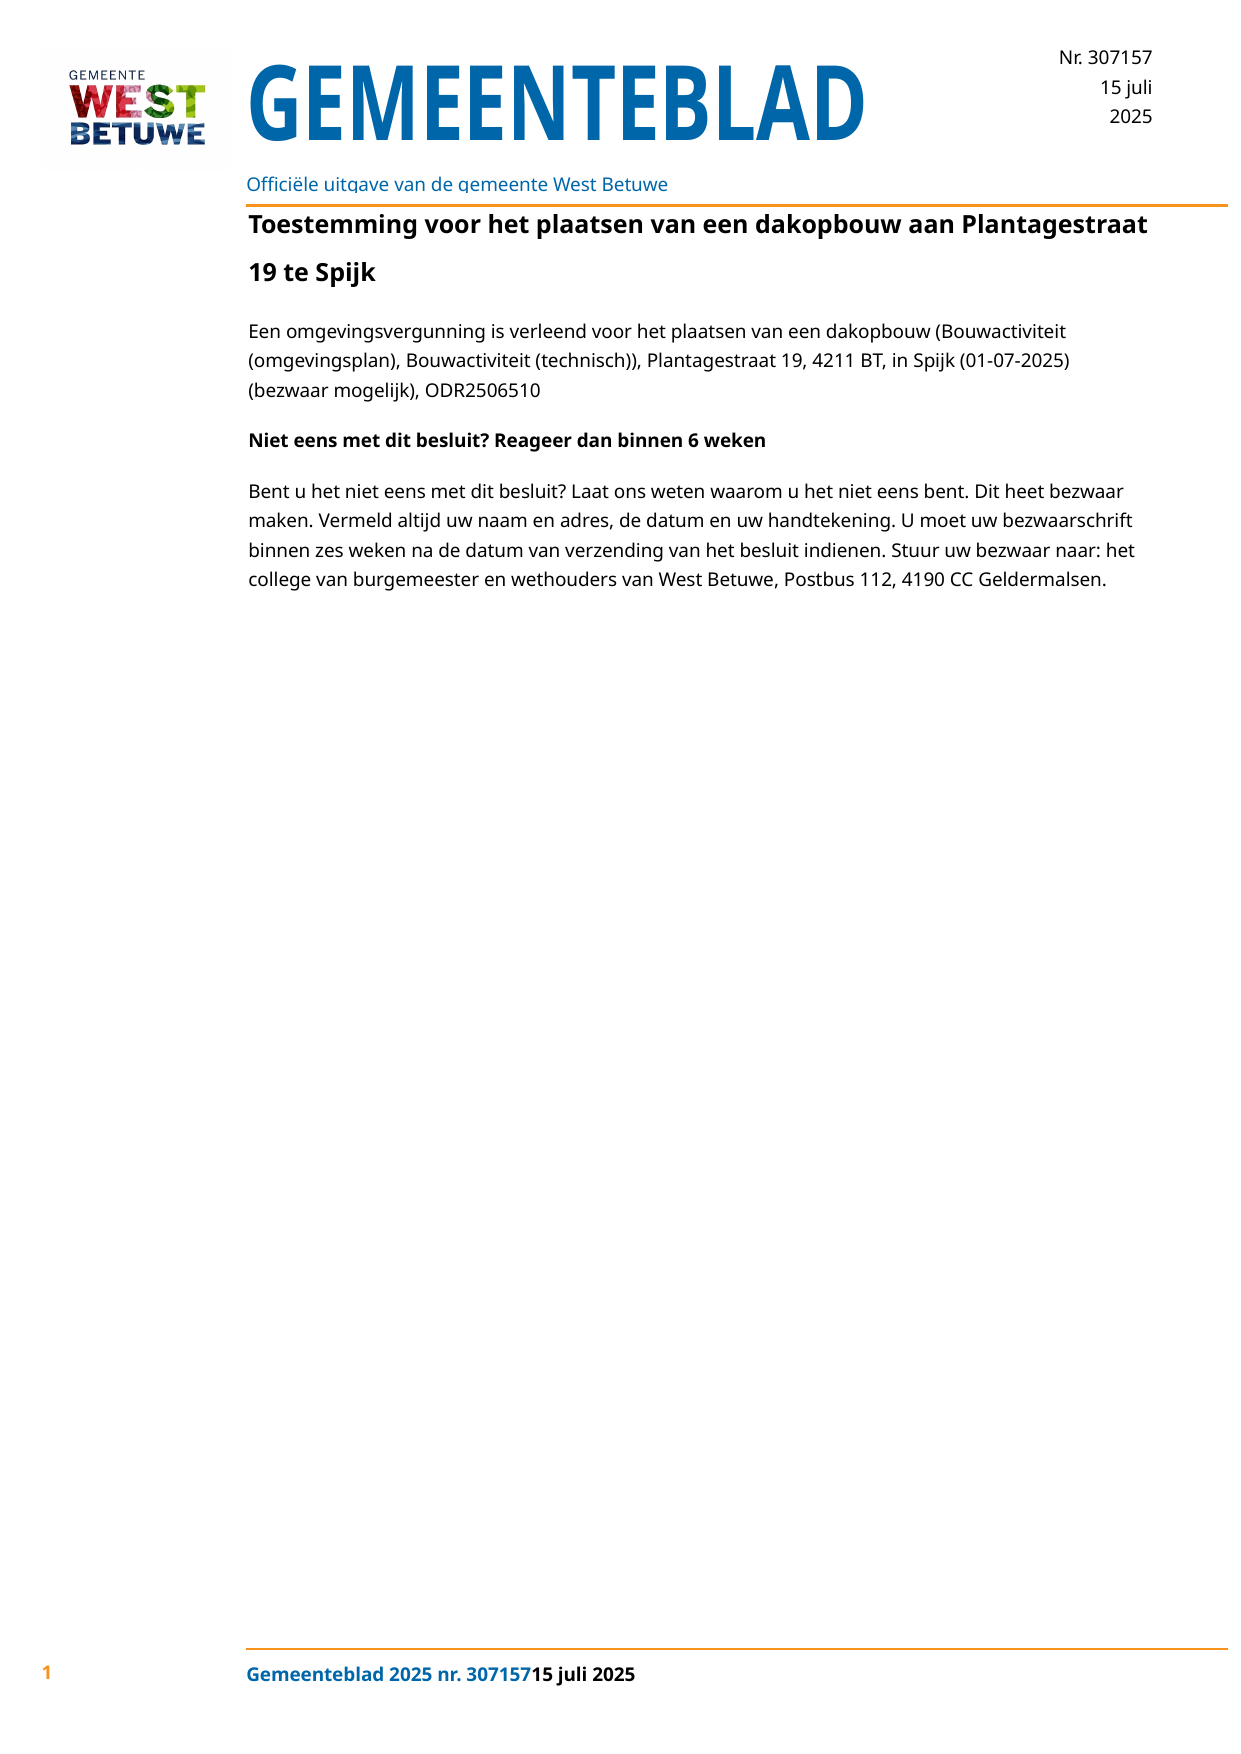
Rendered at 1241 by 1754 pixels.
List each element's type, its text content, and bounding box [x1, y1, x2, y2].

text Toestemming voor het plaatsen van een dakopbouw aan Plantagestraat 19 te Spijk [248, 207, 1152, 288]
text Een omgevingsvergunning is verleend voor het plaatsen van een dakopbouw (Bouwactiviteit (omgevingsplan), Bouwactiviteit (technisch)), Plantagestraat 19, 4211 BT, in Spijk (01-07-2025) (bezwaar mogelijk), ODR2506510 [248, 318, 1152, 403]
text Bent u het niet eens met dit besluit? Laat ons weten waarom u het niet eens bent. Dit heet bezwaar maken. Vermeld altijd uw naam en adres, de datum en uw handtekening. U moet uw bezwaarschrift binnen zes weken na de datum van verzending van het besluit indienen. Stuur uw bezwaar naar: het college van burgemeester en wethouders van West Betuwe, Postbus 112, 4190 CC Geldermalsen. [248, 478, 1152, 592]
picture [41, 47, 231, 172]
text Niet eens met dit besluit? Reageer dan binnen 6 weken [248, 427, 1152, 453]
